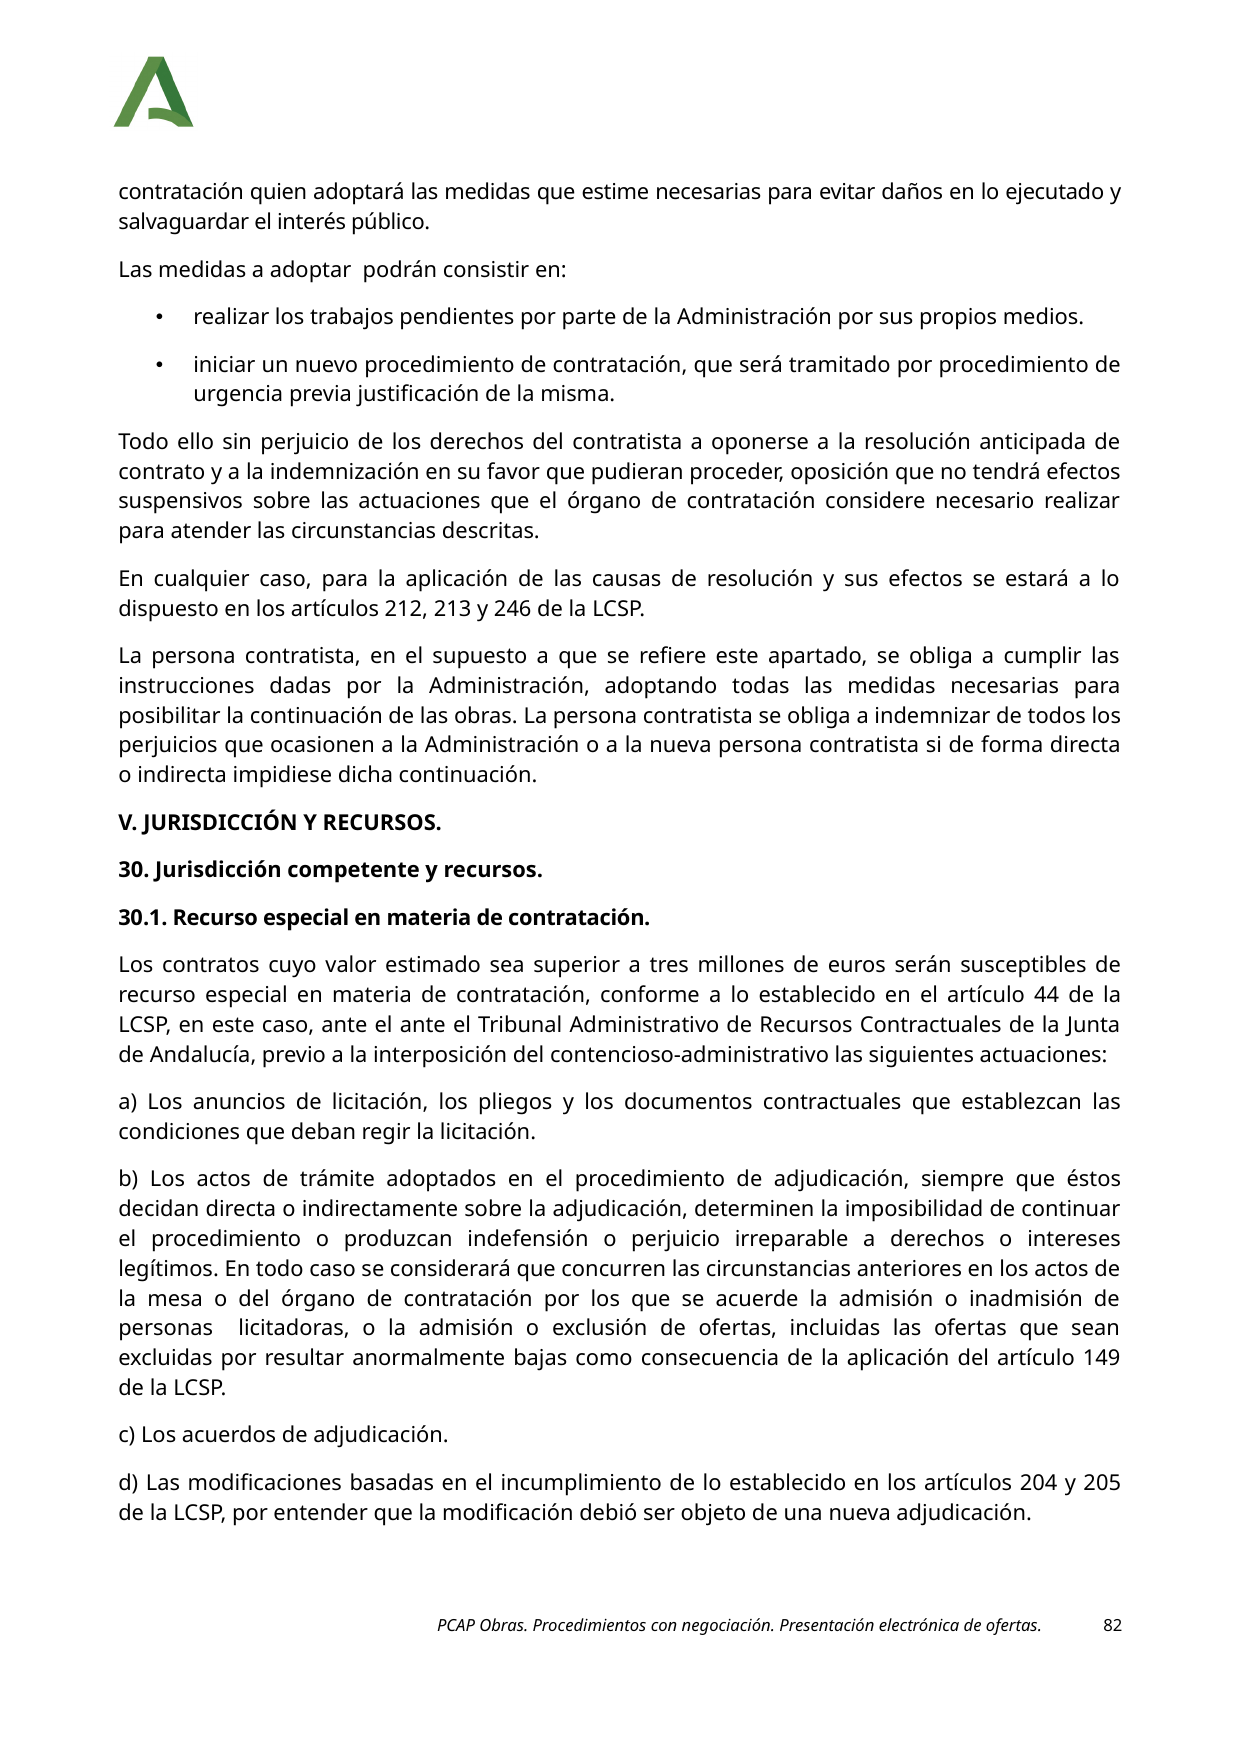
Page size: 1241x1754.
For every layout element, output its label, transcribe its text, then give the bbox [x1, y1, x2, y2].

text c) Los acuerdos de adjudicación. [118, 1419, 1122, 1449]
subtitle V. JURISDICCIÓN Y RECURSOS. [118, 807, 1122, 837]
list iniciar un nuevo procedimiento de contratación, que será tramitado por procedimiento de urgencia previa justificación de la misma. [156, 349, 1122, 408]
text contratación quien adoptará las medidas que estime necesarias para evitar daños en lo ejecutado y salvaguardar el interés público. [118, 176, 1122, 236]
text Los contratos cuyo valor estimado sea superior a tres millones de euros serán susceptibles de recurso especial en materia de contratación, conforme a lo establecido en el artículo 44 de la LCSP, en este caso, ante el ante el Tribunal Administrativo de Recursos Contractuales de la Junta de Andalucía, previo a la interposición del contencioso-administrativo las siguientes actuaciones: [118, 949, 1122, 1068]
text En cualquier caso, para la aplicación de las causas de resolución y sus efectos se estará a lo dispuesto en los artículos 212, 213 y 246 de la LCSP. [118, 563, 1122, 622]
text d) Las modificaciones basadas en el incumplimiento de lo establecido en los artículos 204 y 205 de la LCSP, por entender que la modificación debió ser objeto de una nueva adjudicación. [118, 1467, 1122, 1527]
list realizar los trabajos pendientes por parte de la Administración por sus propios medios. [156, 301, 1122, 331]
text La persona contratista, en el supuesto a que se refiere este apartado, se obliga a cumplir las instrucciones dadas por la Administración, adoptando todas las medidas necesarias para posibilitar la continuación de las obras. La persona contratista se obliga a indemnizar de todos los perjuicios que ocasionen a la Administración o a la nueva persona contratista si de forma directa o indirecta impidiese dicha continuación. [118, 640, 1122, 789]
list Todo ello sin perjuicio de los derechos del contratista a oponerse a la resolución anticipada de contrato y a la indemnización en su favor que pudieran proceder, oposición que no tendrá efectos suspensivos sobre las actuaciones que el órgano de contratación considere necesario realizar para atender las circunstancias descritas. [118, 426, 1122, 545]
subtitle 30.1. Recurso especial en materia de contratación. [118, 902, 1122, 932]
text Las medidas a adoptar podrán consistir en: [118, 254, 1122, 283]
text b) Los actos de trámite adoptados en el procedimiento de adjudicación, siempre que éstos decidan directa o indirectamente sobre la adjudicación, determinen la imposibilidad de continuar el procedimiento o produzcan indefensión o perjuicio irreparable a derechos o intereses legítimos. En todo caso se considerará que concurren las circunstancias anteriores en los actos de la mesa o del órgano de contratación por los que se acuerde la admisión o inadmisión de personas licitadoras, o la admisión o exclusión de ofertas, incluidas las ofertas que sean excluidas por resultar anormalmente bajas como consecuencia de la aplicación del artículo 149 de la LCSP. [118, 1163, 1122, 1402]
subtitle 30. Jurisdicción competente y recursos. [118, 854, 1122, 884]
text a) Los anuncios de licitación, los pliegos y los documentos contractuales que establezcan las condiciones que deban regir la licitación. [118, 1086, 1122, 1146]
picture [109, 52, 198, 131]
